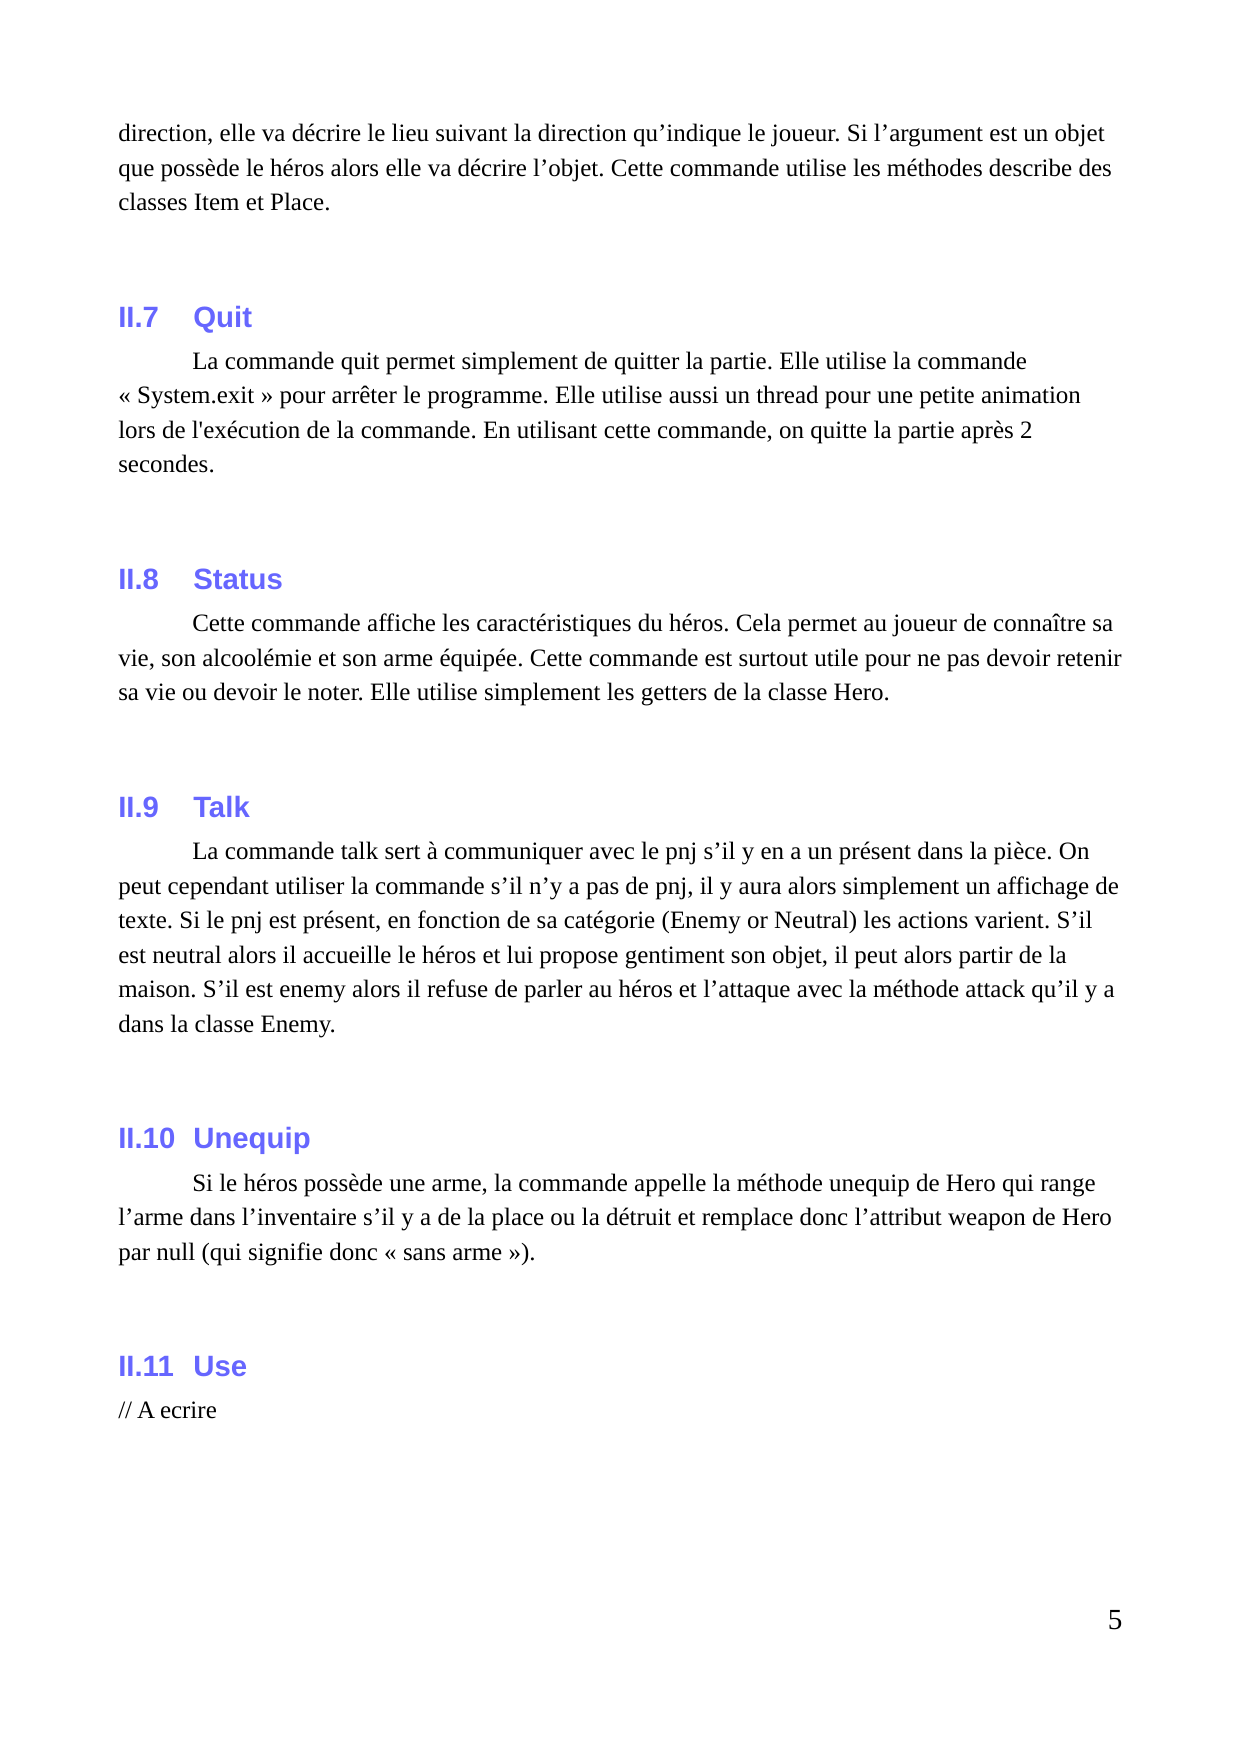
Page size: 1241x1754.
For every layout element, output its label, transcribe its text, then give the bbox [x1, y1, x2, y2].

text Cette commande affiche les caractéristiques du héros. Cela permet au joueur de connaître sa vie, son alcoolémie et son arme équipée. Cette commande est surtout utile pour ne pas devoir retenir sa vie ou devoir le noter. Elle utilise simplement les getters de la classe Hero. [118, 608, 1122, 706]
text direction, elle va décrire le lieu suivant la direction qu’indique le joueur. Si l’argument est un objet que possède le héros alors elle va décrire l’objet. Cette commande utilise les méthodes describe des classes Item et Place. [118, 118, 1122, 216]
text // A ecrire [118, 1396, 1122, 1424]
subtitle Quit [118, 300, 1122, 333]
subtitle Status [118, 562, 1122, 596]
subtitle Talk [118, 790, 1122, 824]
subtitle Use [118, 1349, 1122, 1383]
text La commande quit permet simplement de quitter la partie. Elle utilise la commande « System.exit » pour arrêter le programme. Elle utilise aussi un thread pour une petite animation lors de l'exécution de la commande. En utilisant cette commande, on quitte la partie après 2 secondes. [118, 346, 1122, 478]
text Si le héros possède une arme, la commande appelle la méthode unequip de Hero qui range l’arme dans l’inventaire s’il y a de la place ou la détruit et remplace donc l’attribut weapon de Hero par null (qui signifie donc « sans arme »). [118, 1168, 1122, 1265]
subtitle Unequip [118, 1121, 1122, 1155]
text La commande talk sert à communiquer avec le pnj s’il y en a un présent dans la pièce. On peut cependant utiliser la commande s’il n’y a pas de pnj, il y aura alors simplement un affichage de texte. Si le pnj est présent, en fonction de sa catégorie (Enemy or Neutral) les actions varient. S’il est neutral alors il accueille le héros et lui propose gentiment son objet, il peut alors partir de la maison. S’il est enemy alors il refuse de parler au héros et l’attaque avec la méthode attack qu’il y a dans la classe Enemy. [118, 836, 1122, 1037]
